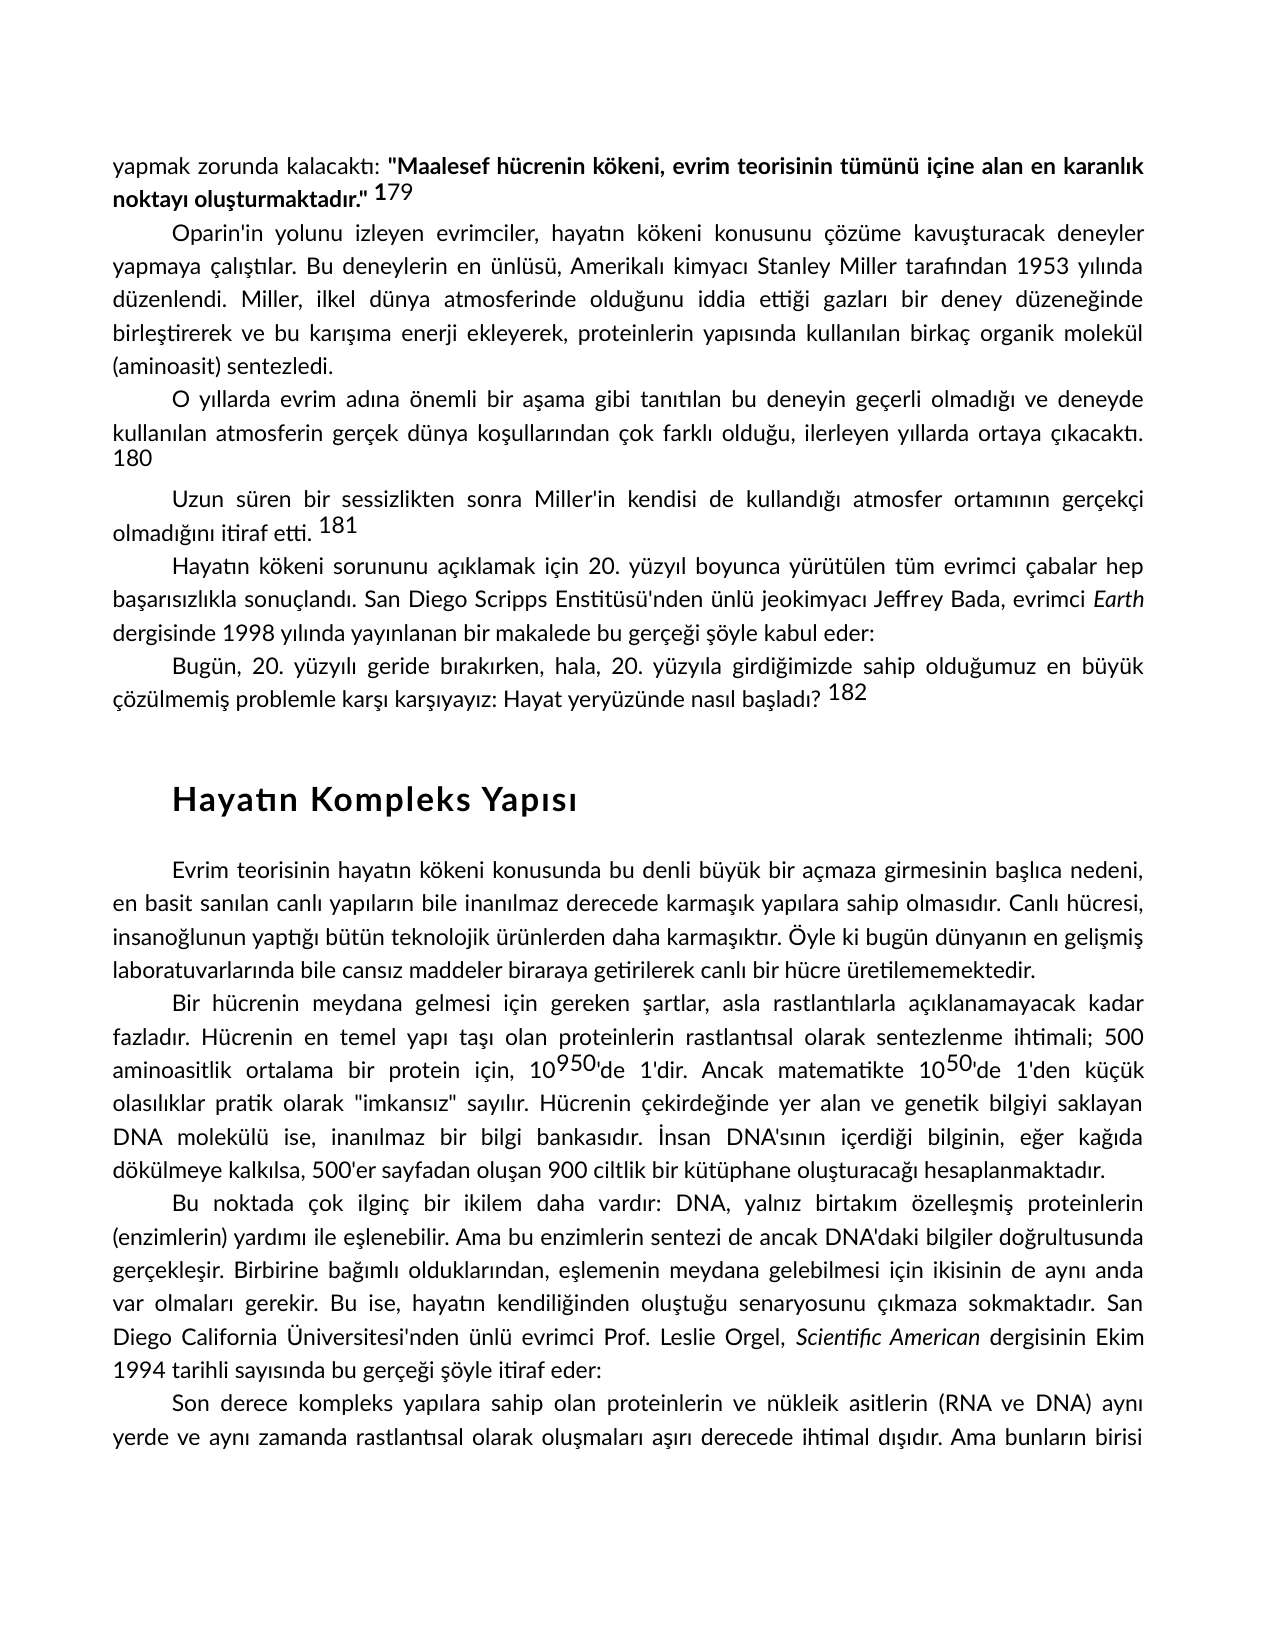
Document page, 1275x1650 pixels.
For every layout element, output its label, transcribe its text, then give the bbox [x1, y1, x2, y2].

text yapmak zorunda kalacaktı: "Maalesef hücrenin kökeni, evrim teorisinin tümünü içine alan en karanlık noktayı oluşturmaktadır." 179 [112, 148, 1145, 214]
text Bu noktada çok ilginç bir ikilem daha vardır: DNA, yalnız birtakım özelleşmiş proteinlerin (enzimlerin) yardımı ile eşlenebilir. Ama bu enzimlerin sentezi de ancak DNA'daki bilgiler doğrultusunda gerçekleşir. Birbirine bağımlı olduklarından, eşlemenin meydana gelebilmesi için ikisinin de aynı anda var olmaları gerekir. Bu ise, hayatın kendiliğinden oluştuğu senaryosunu çıkmaza sokmaktadır. San Diego California Üniversitesi'nden ünlü evrimci Prof. Leslie Orgel, Scientific American dergisinin Ekim 1994 tarihli sayısında bu gerçeği şöyle itiraf eder: [112, 1185, 1145, 1385]
text Uzun süren bir sessizlikten sonra Miller'in kendisi de kullandığı atmosfer ortamının gerçekçi olmadığını itiraf etti. 181 [112, 481, 1145, 548]
text Oparin'in yolunu izleyen evrimciler, hayatın kökeni konusunu çözüme kavuşturacak deneyler yapmaya çalıştılar. Bu deneylerin en ünlüsü, Amerikalı kimyacı Stanley Miller tarafından 1953 yılında düzenlendi. Miller, ilkel dünya atmosferinde olduğunu iddia ettiği gazları bir deney düzeneğinde birleştirerek ve bu karışıma enerji ekleyerek, proteinlerin yapısında kullanılan birkaç organik molekül (aminoasit) sentezledi. [112, 214, 1145, 381]
text O yıllarda evrim adına önemli bir aşama gibi tanıtılan bu deneyin geçerli olmadığı ve deneyde kullanılan atmosferin gerçek dünya koşullarından çok farklı olduğu, ilerleyen yıllarda ortaya çıkacaktı. 180 [112, 381, 1145, 481]
text Hayatın Kompleks Yapısı [112, 781, 1145, 818]
text Hayatın kökeni sorununu açıklamak için 20. yüzyıl boyunca yürütülen tüm evrimci çabalar hep başarısızlıkla sonuçlandı. San Diego Scripps Enstitüsü'nden ünlü jeokimyacı Jeffrey Bada, evrimci Earth dergisinde 1998 yılında yayınlanan bir makalede bu gerçeği şöyle kabul eder: [112, 548, 1145, 648]
text Bir hücrenin meydana gelmesi için gereken şartlar, asla rastlantılarla açıklanamayacak kadar fazladır. Hücrenin en temel yapı taşı olan proteinlerin rastlantısal olarak sentezlenme ihtimali; 500 aminoasitlik ortalama bir protein için, 10950'de 1'dir. Ancak matematikte 1050'de 1'den küçük olasılıklar pratik olarak "imkansız" sayılır. Hücrenin çekirdeğinde yer alan ve genetik bilgiyi saklayan DNA molekülü ise, inanılmaz bir bilgi bankasıdır. İnsan DNA'sının içerdiği bilginin, eğer kağıda dökülmeye kalkılsa, 500'er sayfadan oluşan 900 ciltlik bir kütüphane oluşturacağı hesaplanmaktadır. [112, 985, 1145, 1185]
text Son derece kompleks yapılara sahip olan proteinlerin ve nükleik asitlerin (RNA ve DNA) aynı yerde ve aynı zamanda rastlantısal olarak oluşmaları aşırı derecede ihtimal dışıdır. Ama bunların birisi [112, 1385, 1145, 1452]
text Bugün, 20. yüzyılı geride bırakırken, hala, 20. yüzyıla girdiğimizde sahip olduğumuz en büyük çözülmemiş problemle karşı karşıyayız: Hayat yeryüzünde nasıl başladı? 182 [112, 648, 1145, 714]
text Evrim teorisinin hayatın kökeni konusunda bu denli büyük bir açmaza girmesinin başlıca nedeni, en basit sanılan canlı yapıların bile inanılmaz derecede karmaşık yapılara sahip olmasıdır. Canlı hücresi, insanoğlunun yaptığı bütün teknolojik ürünlerden daha karmaşıktır. Öyle ki bugün dünyanın en gelişmiş laboratuvarlarında bile cansız maddeler biraraya getirilerek canlı bir hücre üretilememektedir. [112, 852, 1145, 985]
